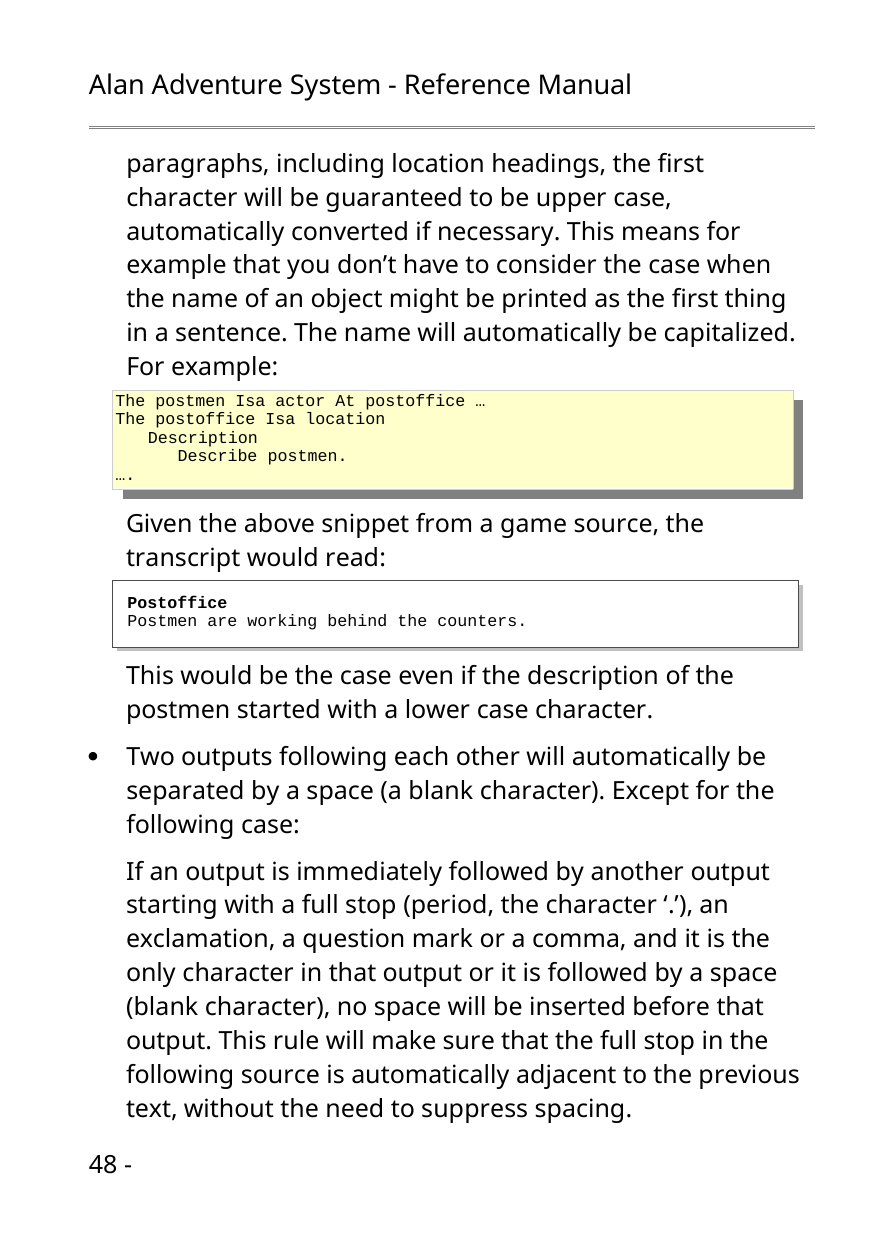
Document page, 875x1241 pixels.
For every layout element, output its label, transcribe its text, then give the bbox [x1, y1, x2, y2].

text Postoffice Postmen are working behind the counters. [113, 581, 798, 647]
list paragraphs, including location headings, the first character will be guaranteed to be upper case, automatically converted if necessary. This means for example that you don’t have to consider the case when the name of an object might be printed as the first thing in a sentence. The name will automatically be capitalized. For example: [88, 146, 815, 383]
list Two outputs following each other will automatically be separated by a space (a blank character). Except for the following case: [88, 739, 815, 841]
list Given the above snippet from a game source, the transcript would read: [126, 506, 815, 573]
list This would be the case even if the description of the postmen started with a lower case character. [126, 658, 815, 726]
text The postmen Isa actor At postoffice … The postoffice Isa location Description Describe postmen. …. [113, 391, 793, 488]
list If an output is immediately followed by another output starting with a full stop (period, the character ‘.’), an exclamation, a question mark or a comma, and it is the only character in that output or it is followed by a space (blank character), no space will be inserted before that output. This rule will make sure that the full stop in the following source is automatically adjacent to the previous text, without the need to suppress spacing. [126, 853, 815, 1125]
